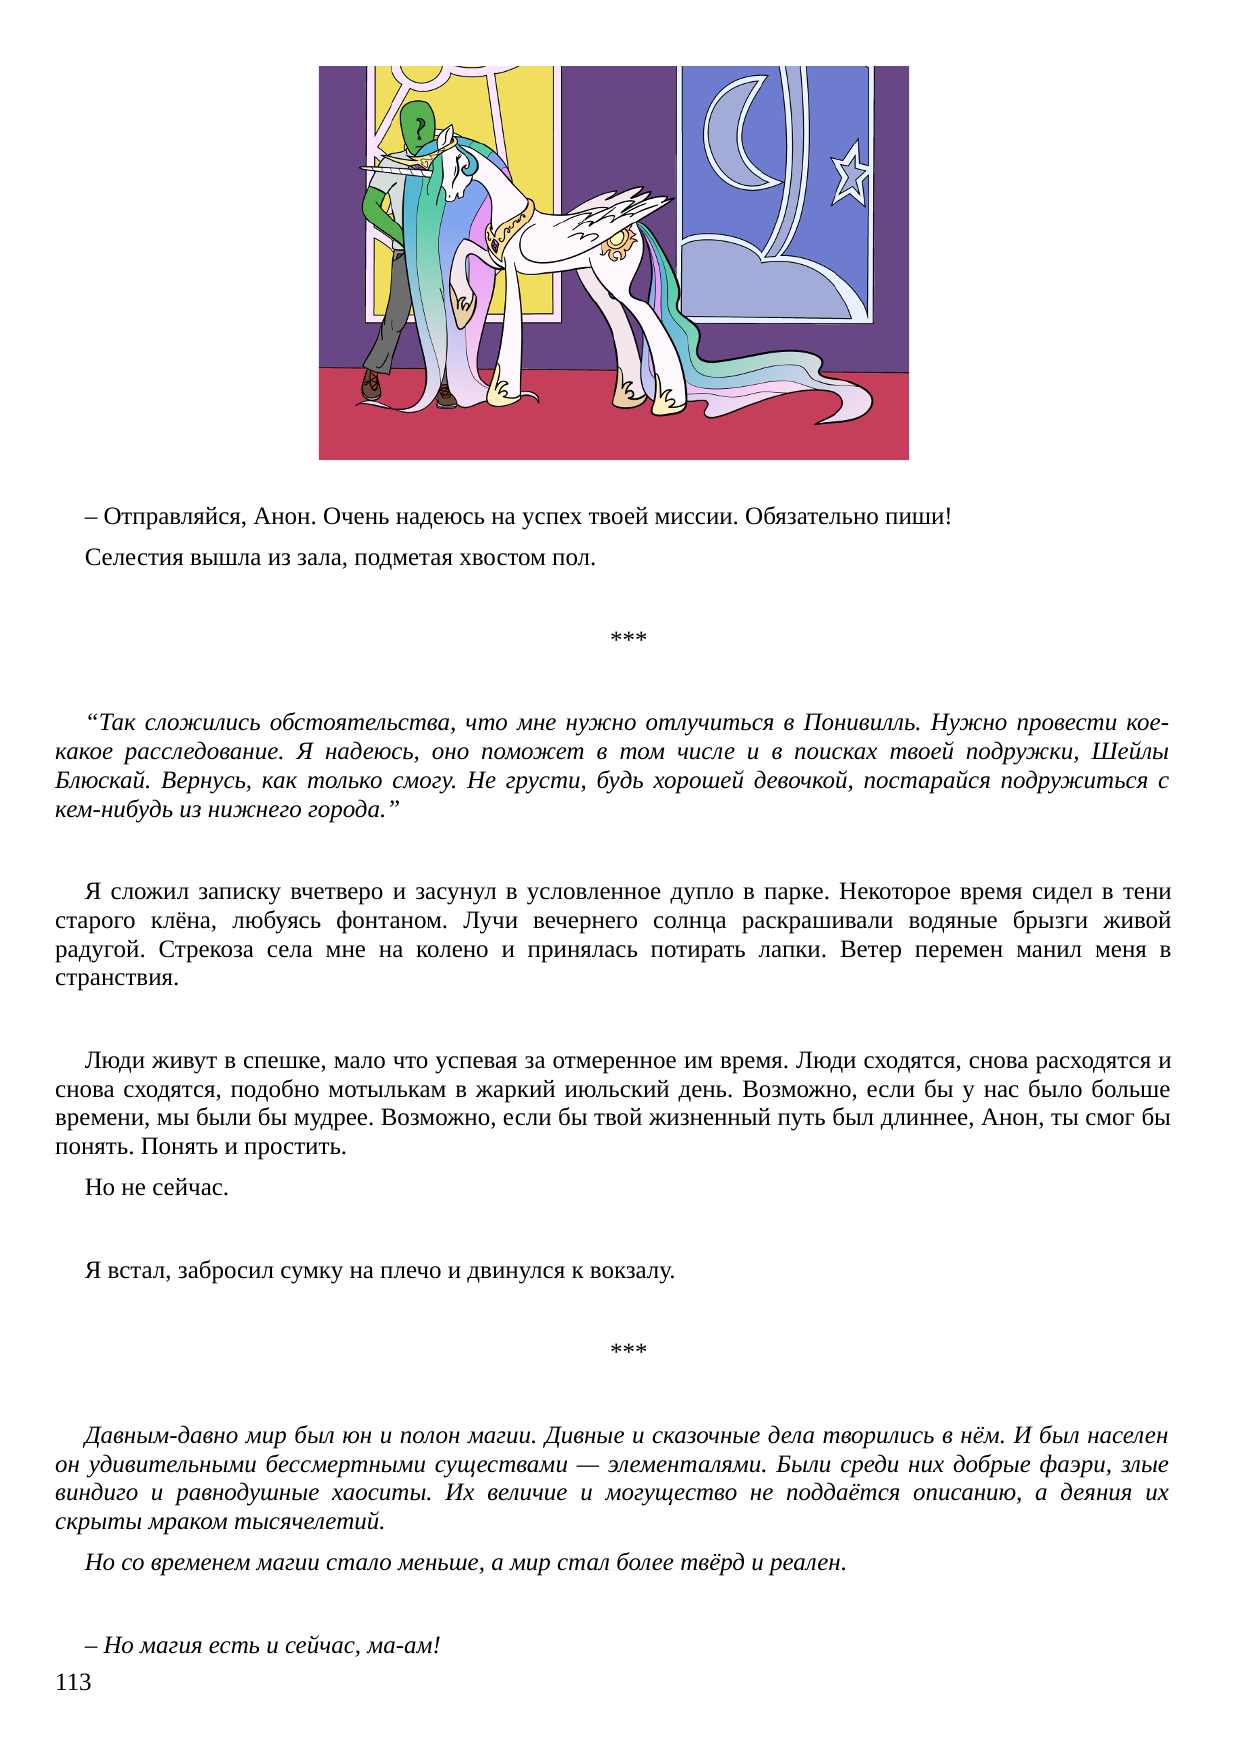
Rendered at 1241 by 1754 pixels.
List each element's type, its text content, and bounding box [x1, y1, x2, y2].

text Селестия вышла из зала, подметая хвостом пол. [55, 542, 1173, 571]
text Люди живут в спешке, мало что успевая за отмеренное им время. Люди сходятся, снова расходятся и снова сходятся, подобно мотылькам в жаркий июльский день. Возможно, если бы у нас было больше времени, мы были бы мудрее. Возможно, если бы твой жизненный путь был длиннее, Анон, ты смог бы понять. Понять и простить. [55, 1045, 1173, 1160]
text Давным-давно мир был юн и полон магии. Дивные и сказочные дела творились в нём. И был населен он удивительными бессмертными существами — элементалями. Были среди них добрые фаэри, злые виндиго и равнодушные хаоситы. Их величие и могущество не поддаётся описанию, а деяния их скрыты мраком тысячелетий. [55, 1420, 1173, 1535]
picture [318, 66, 910, 460]
text Но со временем магии стало меньше, а мир стал более твёрд и реален. [55, 1547, 1173, 1576]
text Я сложил записку вчетверо и засунул в условленное дупло в парке. Некоторое время сидел в тени старого клёна, любуясь фонтаном. Лучи вечернего солнца раскрашивали водяные брызги живой радугой. Стрекоза села мне на колено и принялась потирать лапки. Ветер перемен манил меня в странствия. [55, 876, 1173, 991]
text *** [55, 625, 1173, 654]
text Я встал, забросил сумку на плечо и двинулся к вокзалу. [55, 1255, 1173, 1284]
text – Отправляйся, Анон. Очень надеюсь на успех твоей миссии. Обязательно пиши! [55, 501, 1173, 530]
text *** [55, 1337, 1173, 1366]
text Но не сейчас. [55, 1172, 1173, 1201]
text – Но магия есть и сейчас, ма-ам! [55, 1630, 1173, 1659]
text “Так сложились обстоятельства, что мне нужно отлучиться в Понивилль. Нужно провести кое-какое расследование. Я надеюсь, оно поможет в том числе и в поисках твоей подружки, Шейлы Блюскай. Вернусь, как только смогу. Не грусти, будь хорошей девочкой, постарайся подружиться с кем-нибудь из нижнего города.” [55, 707, 1173, 822]
